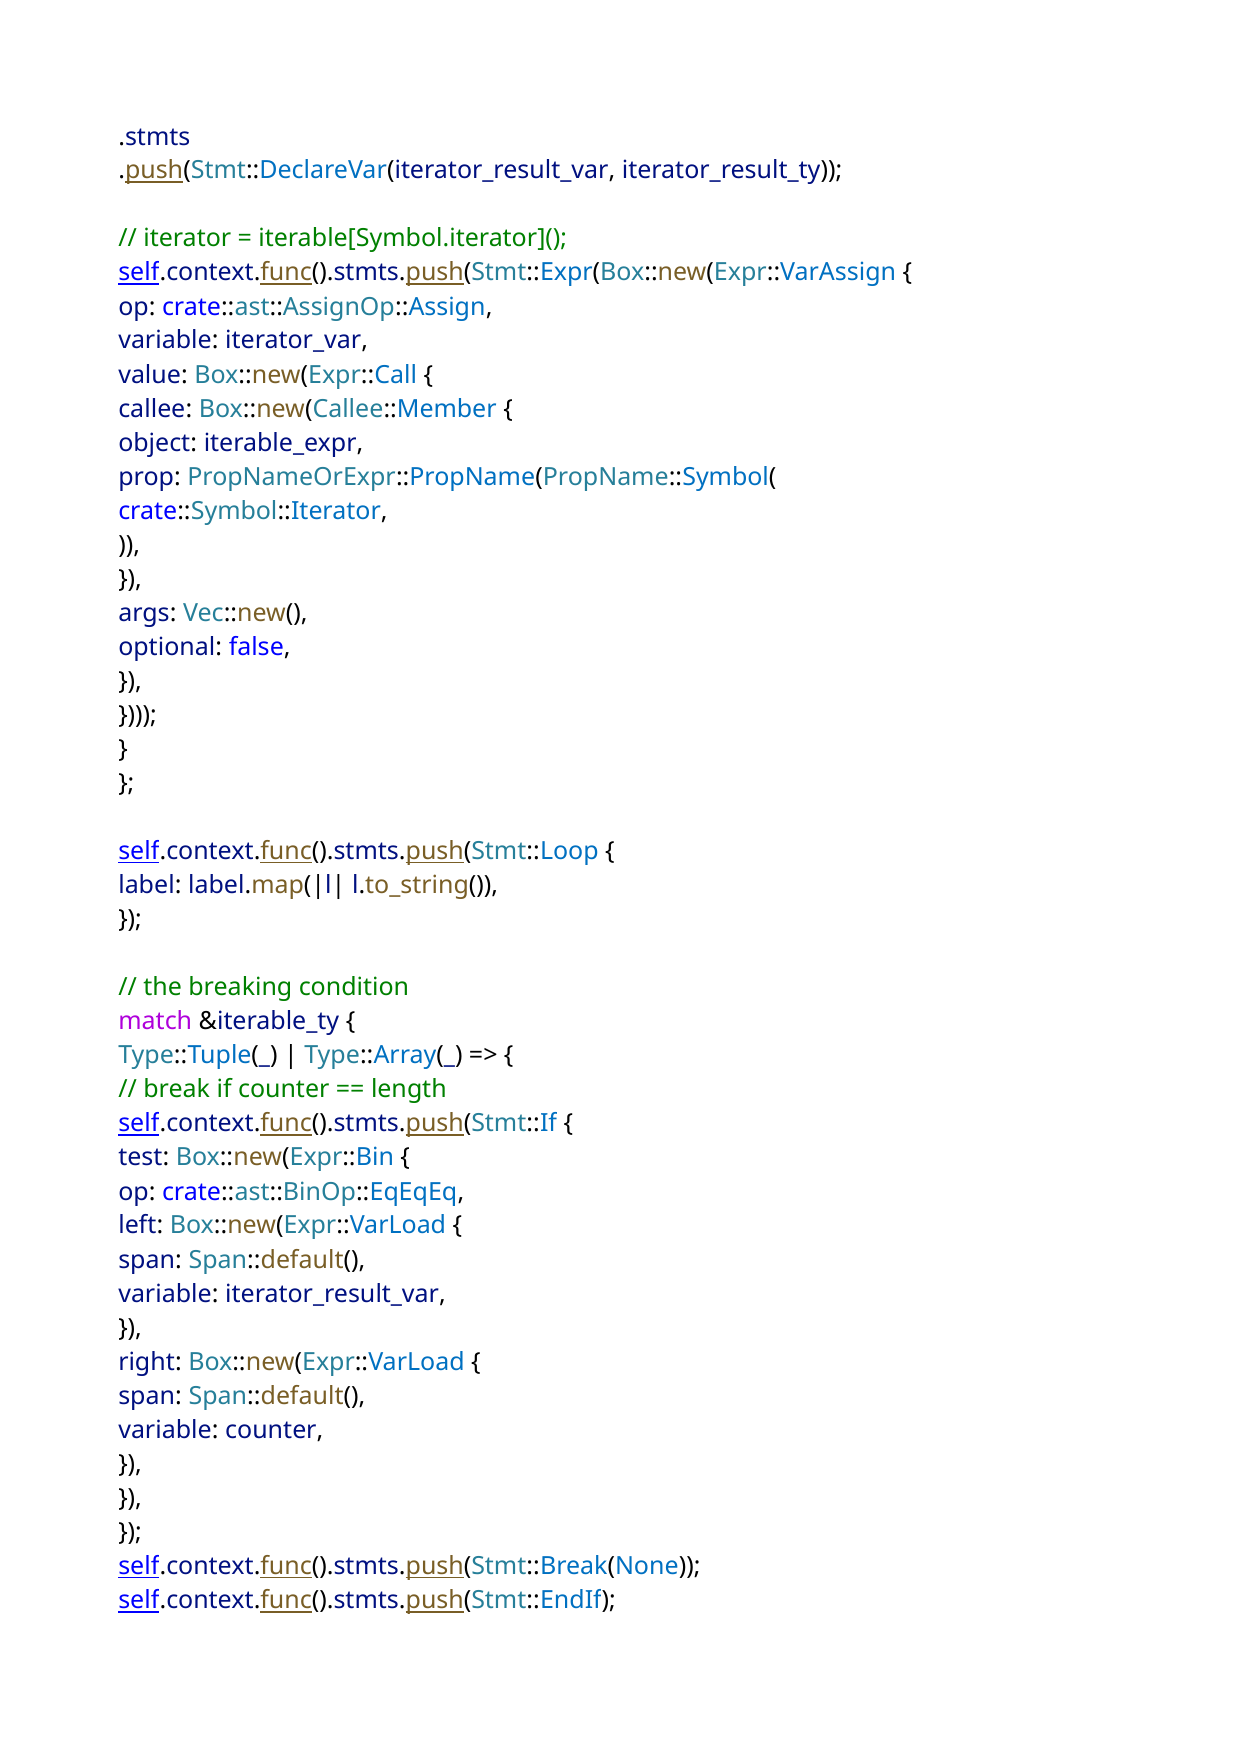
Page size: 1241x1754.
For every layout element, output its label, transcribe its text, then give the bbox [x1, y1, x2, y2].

text variable: iterator_result_var, [118, 1275, 1122, 1309]
text // iterator = iterable[Symbol.iterator](); [118, 220, 1122, 254]
text callee: Box::new(Callee::Member { [118, 390, 1122, 424]
text }), [118, 663, 1122, 697]
text self.context.func().stmts.push(Stmt::Break(None)); [118, 1548, 1122, 1582]
text }))); [118, 697, 1122, 731]
text .push(Stmt::DeclareVar(iterator_result_var, iterator_result_ty)); [118, 152, 1122, 186]
text left: Box::new(Expr::VarLoad { [118, 1207, 1122, 1241]
text span: Span::default(), [118, 1241, 1122, 1275]
text )), [118, 527, 1122, 561]
text self.context.func().stmts.push(Stmt::If { [118, 1105, 1122, 1139]
text }), [118, 1446, 1122, 1480]
text label: label.map(|l| l.to_string()), [118, 867, 1122, 901]
text Type::Tuple(_) | Type::Array(_) => { [118, 1037, 1122, 1071]
text }); [118, 1514, 1122, 1548]
text right: Box::new(Expr::VarLoad { [118, 1343, 1122, 1377]
text } [118, 731, 1122, 765]
text test: Box::new(Expr::Bin { [118, 1139, 1122, 1173]
text }), [118, 561, 1122, 595]
text // break if counter == length [118, 1071, 1122, 1105]
text self.context.func().stmts.push(Stmt::Loop { [118, 833, 1122, 867]
text object: iterable_expr, [118, 424, 1122, 458]
text span: Span::default(), [118, 1377, 1122, 1412]
text crate::Symbol::Iterator, [118, 492, 1122, 527]
text args: Vec::new(), [118, 595, 1122, 629]
text }); [118, 901, 1122, 935]
text prop: PropNameOrExpr::PropName(PropName::Symbol( [118, 458, 1122, 492]
text op: crate::ast::AssignOp::Assign, [118, 288, 1122, 322]
text op: crate::ast::BinOp::EqEqEq, [118, 1173, 1122, 1207]
text }), [118, 1480, 1122, 1514]
text .stmts [118, 118, 1122, 152]
text self.context.func().stmts.push(Stmt::Expr(Box::new(Expr::VarAssign { [118, 254, 1122, 288]
text }), [118, 1309, 1122, 1343]
text variable: iterator_var, [118, 322, 1122, 356]
text }; [118, 765, 1122, 799]
text // the breaking condition [118, 969, 1122, 1003]
text self.context.func().stmts.push(Stmt::EndIf); [118, 1582, 1122, 1616]
text optional: false, [118, 629, 1122, 663]
text variable: counter, [118, 1412, 1122, 1446]
text value: Box::new(Expr::Call { [118, 356, 1122, 390]
text match &iterable_ty { [118, 1003, 1122, 1037]
